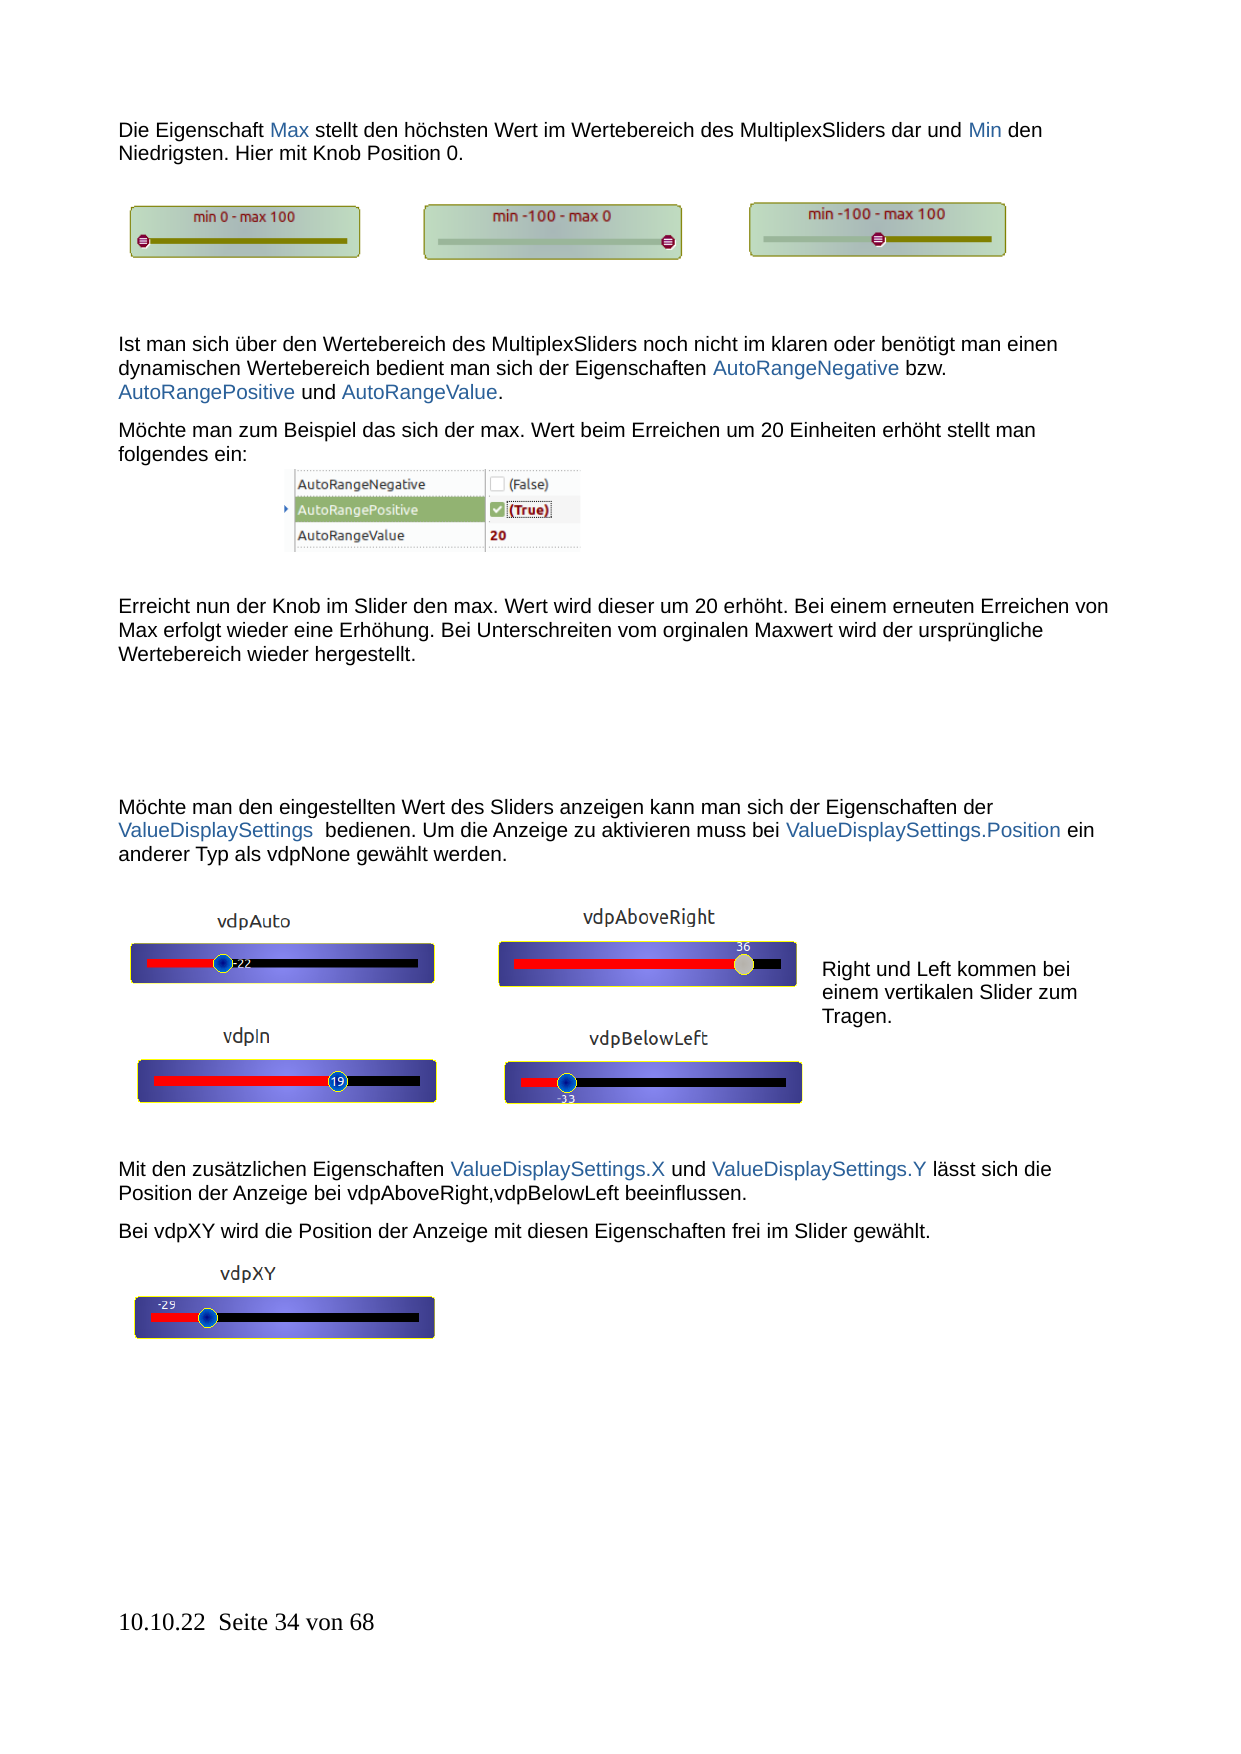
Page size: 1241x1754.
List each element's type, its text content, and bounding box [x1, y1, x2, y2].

picture [284, 469, 581, 552]
picture [490, 1024, 814, 1113]
text Mit den zusätzlichen Eigenschaften ValueDisplaySettings.X und ValueDisplaySettings.Y lässt sich die Position der Anzeige bei vdpAboveRight,vdpBelowLeft beeinflussen. [118, 1157, 1122, 1205]
text Right und Left kommen bei einem vertikalen Slider zum Tragen. [118, 957, 1122, 1028]
text Ist man sich über den Wertebereich des MultiplexSliders noch nicht im klaren oder benötigt man einen dynamischen Wertebereich bedient man sich der Eigenschaften AutoRangeNegative bzw. AutoRangePositive und AutoRangeValue. [118, 333, 1122, 404]
picture [486, 901, 810, 996]
text Möchte man zum Beispiel das sich der max. Wert beim Erreichen um 20 Einheiten erhöht stellt man folgendes ein: [118, 418, 1122, 466]
text Möchte man den eingestellten Wert des Sliders anzeigen kann man sich der Eigenschaften der ValueDisplaySettings bedienen. Um die Anzeige zu aktivieren muss bei ValueDisplaySettings.Position ein anderer Typ als vdpNone gewählt werden. [118, 795, 1122, 866]
picture [116, 905, 447, 1000]
text Die Eigenschaft Max stellt den höchsten Wert im Wertebereich des MultiplexSliders dar und Min den Niedrigsten. Hier mit Knob Position 0. [118, 118, 1122, 165]
picture [122, 1024, 445, 1116]
text Erreicht nun der Knob im Slider den max. Wert wird dieser um 20 erhöht. Bei einem erneuten Erreichen von Max erfolgt wieder eine Erhöhung. Bei Unterschreiten vom orginalen Maxwert wird der ursprüngliche Wertebereich wieder hergestellt. [118, 595, 1122, 666]
picture [730, 188, 1023, 270]
picture [117, 1258, 449, 1346]
text Bei vdpXY wird die Position der Anzeige mit diesen Eigenschaften frei im Slider gewählt. [118, 1219, 1122, 1243]
picture [118, 192, 371, 274]
picture [414, 193, 693, 271]
